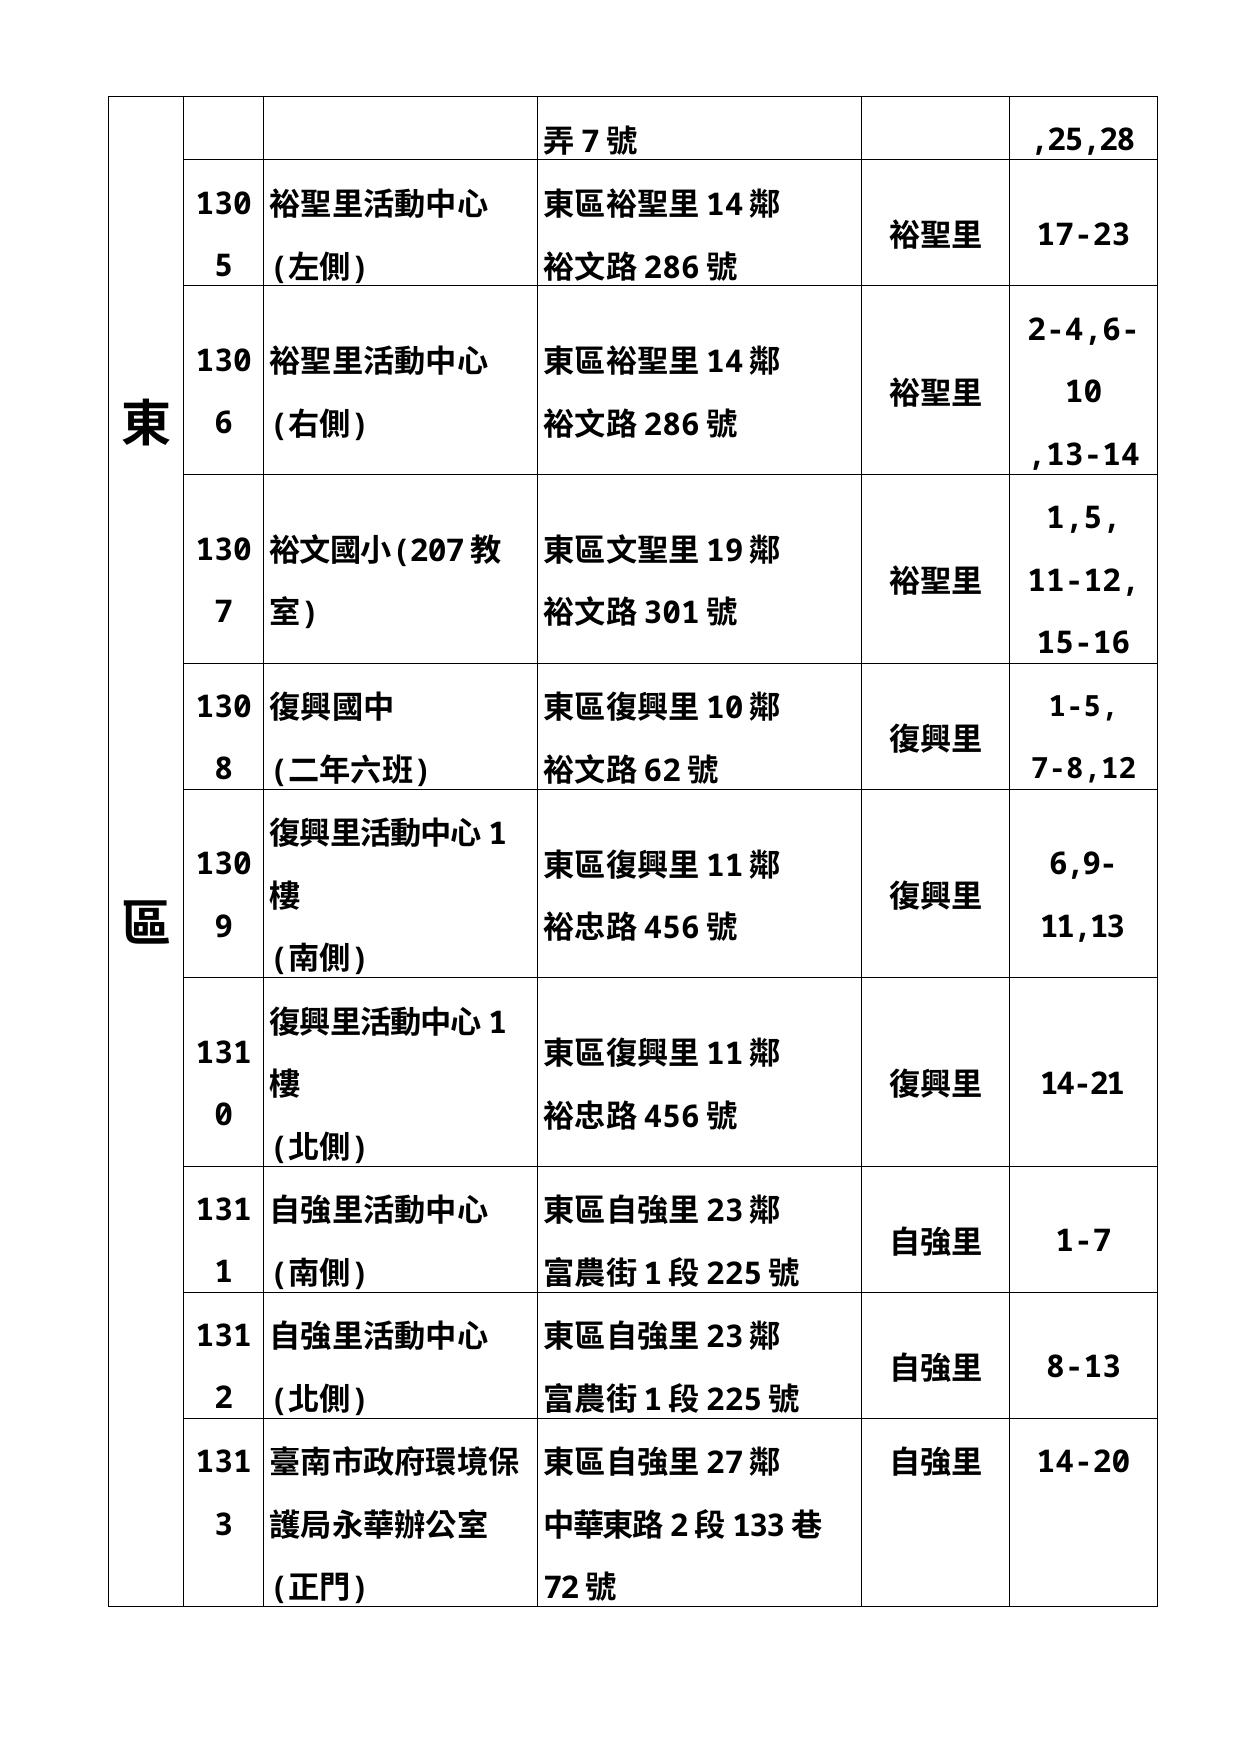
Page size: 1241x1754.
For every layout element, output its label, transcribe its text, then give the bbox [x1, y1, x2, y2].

table_cell 1307 [184, 475, 263, 662]
table_cell 東區自強里23鄰 富農街1段225號 [538, 1167, 861, 1292]
table_cell 2-4,6-10 ,13-14 [1010, 286, 1157, 474]
table_cell 東區自強里23鄰 富農街1段225號 [538, 1293, 861, 1418]
table_cell 復興國中 (二年六班) [264, 664, 537, 788]
table_cell 復興里活動中心1樓 (北側) [264, 978, 537, 1166]
table_cell 1313 [184, 1419, 263, 1606]
table_cell 14-21 [1010, 978, 1157, 1166]
table_cell 自強里活動中心(南側) [264, 1167, 537, 1292]
table_cell 裕聖里活動中心 (右側) [264, 286, 537, 474]
table_cell 自強里 [862, 1167, 1009, 1292]
table_cell 裕聖里 [862, 286, 1009, 474]
table_cell 14-20 [1010, 1419, 1157, 1606]
table_cell [264, 97, 537, 159]
table_cell 復興里 [862, 664, 1009, 788]
table_cell ,25,28 [1010, 97, 1157, 159]
table_cell 裕聖里 [862, 160, 1009, 285]
table_cell [862, 97, 1009, 159]
table_cell 6,9-11,13 [1010, 790, 1157, 977]
table_cell 臺南市政府環境保護局永華辦公室(正門) [264, 1419, 537, 1606]
table_cell 8-13 [1010, 1293, 1157, 1418]
table_cell 復興里活動中心1樓 (南側) [264, 790, 537, 977]
table_cell 東區復興里11鄰 裕忠路456號 [538, 790, 861, 977]
table_cell 1,5, 11-12, 15-16 [1010, 475, 1157, 662]
table_cell 裕文國小(207教室) [264, 475, 537, 662]
table_cell 1-5, 7-8,12 [1010, 664, 1157, 788]
table_cell 1312 [184, 1293, 263, 1418]
table_cell 自強里活動中心(北側) [264, 1293, 537, 1418]
table_cell 東區裕聖里14鄰 裕文路286號 [538, 160, 861, 285]
table_cell 東區裕聖里14鄰 裕文路286號 [538, 286, 861, 474]
table_cell [184, 97, 263, 159]
table_cell 復興里 [862, 790, 1009, 977]
table_cell 東區復興里10鄰 裕文路62號 [538, 664, 861, 788]
table_cell 東區復興里11鄰 裕忠路456號 [538, 978, 861, 1166]
table_cell 17-23 [1010, 160, 1157, 285]
table_cell 1306 [184, 286, 263, 474]
table_cell 1305 [184, 160, 263, 285]
table_cell 1309 [184, 790, 263, 977]
table_cell 東 區 [109, 97, 183, 1606]
table_cell 弄7號 [538, 97, 861, 159]
table_cell 1-7 [1010, 1167, 1157, 1292]
table_cell 自強里 [862, 1419, 1009, 1606]
table_cell 自強里 [862, 1293, 1009, 1418]
table_cell 1308 [184, 664, 263, 788]
table_cell 1310 [184, 978, 263, 1166]
table_cell 裕聖里活動中心(左側) [264, 160, 537, 285]
table_cell 裕聖里 [862, 475, 1009, 662]
table_cell 1311 [184, 1167, 263, 1292]
table_cell 復興里 [862, 978, 1009, 1166]
table_cell 東區文聖里19鄰 裕文路301號 [538, 475, 861, 662]
table_cell 東區自強里27鄰 中華東路2段133巷72號 [538, 1419, 861, 1606]
